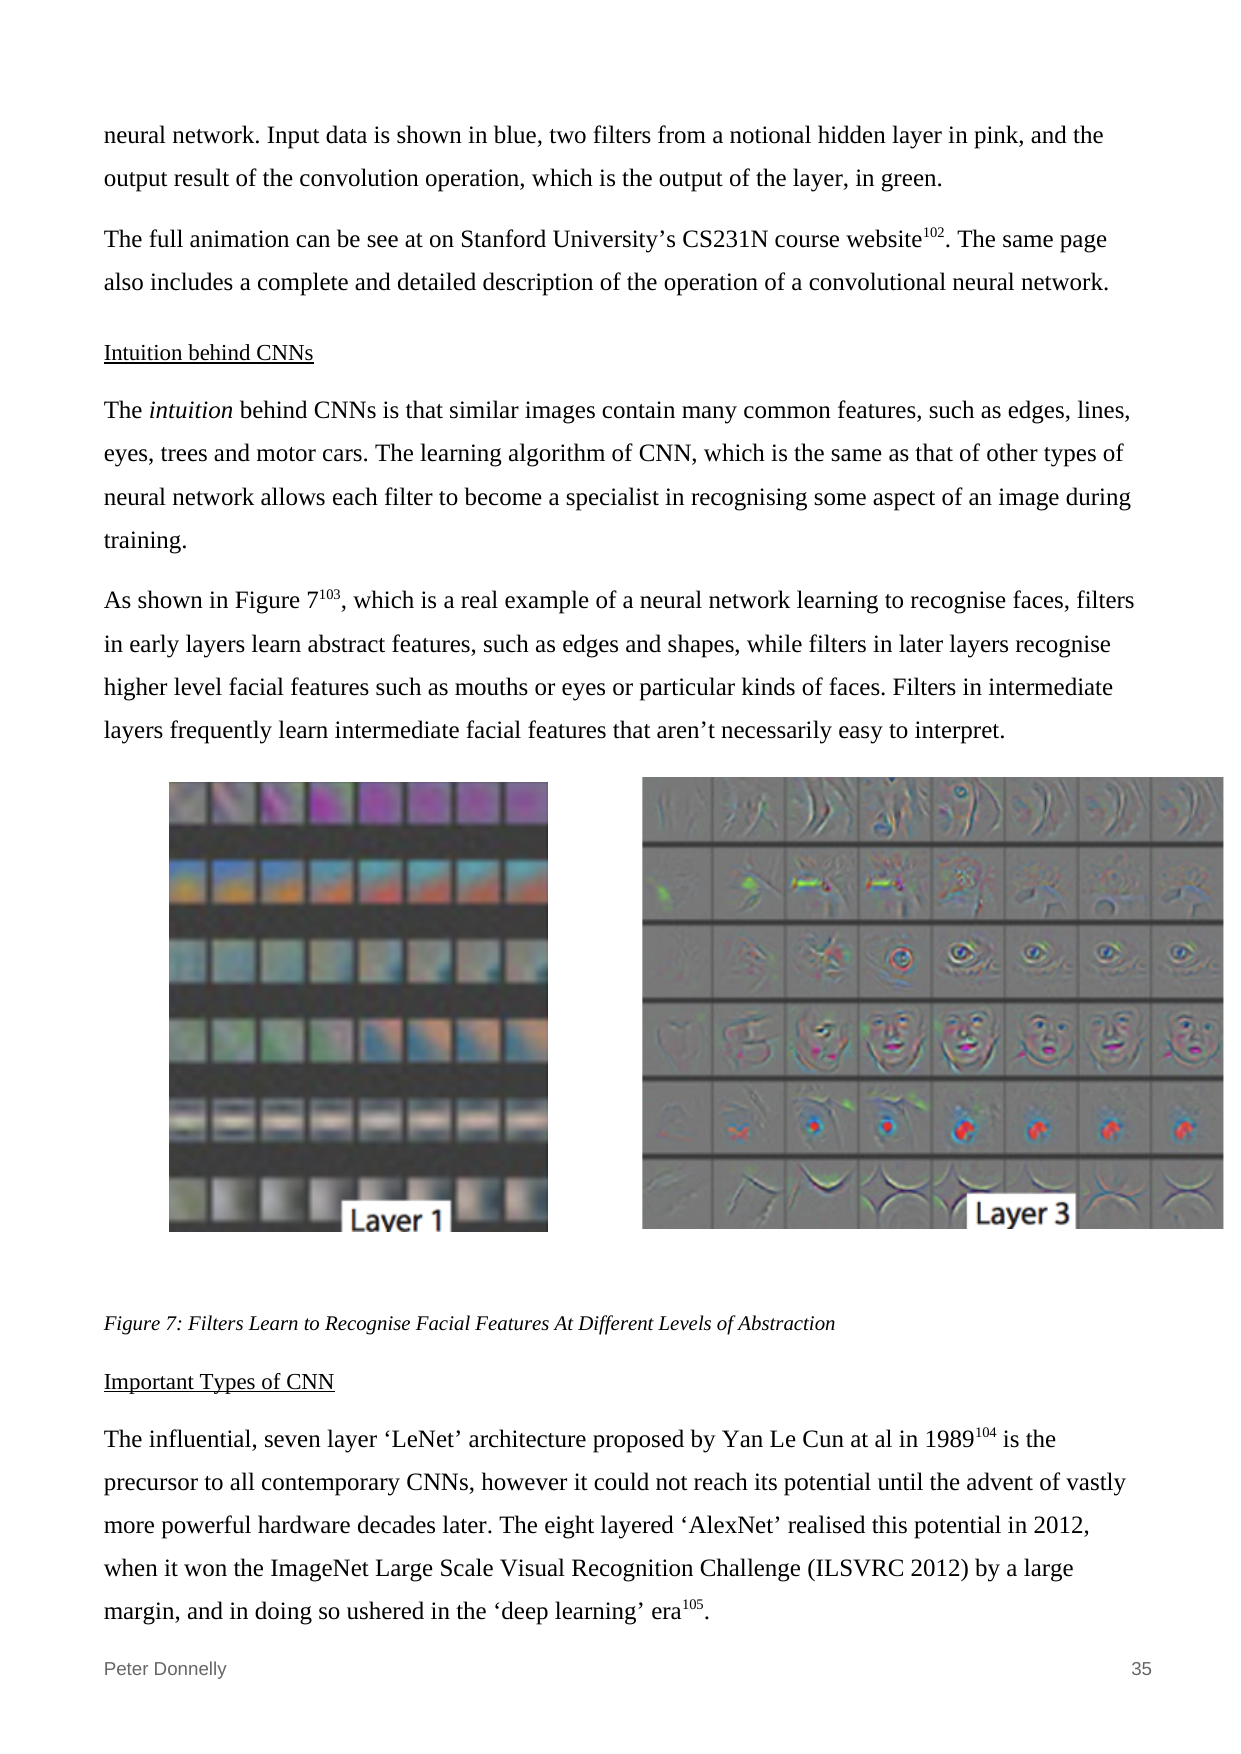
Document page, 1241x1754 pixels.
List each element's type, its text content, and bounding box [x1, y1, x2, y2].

picture [642, 777, 1225, 1229]
subtitle Important Types of CNN [86, 1368, 1146, 1394]
text The influential, seven layer ‘LeNet’ architecture proposed by Yan Le Cun at al in 1989 is the precursor to all contemporary CNNs, however it could not reach its potential until the advent of vastly more powerful hardware decades later. The eight layered ‘AlexNet’ realised this potential in 2012, when it won the ImageNet Large Scale Visual Recognition Challenge (ILSVRC 2012) by a large margin, and in doing so ushered in the ‘deep learning’ era. [103, 1424, 1146, 1625]
text Figure 7: Filters Learn to Recognise Facial Features At Different Levels of Abstraction [103, 1311, 1146, 1335]
text The intuition behind CNNs is that similar images contain many common features, such as edges, lines, eyes, trees and motor cars. The learning algorithm of CNN, which is the same as that of other types of neural network allows each filter to become a specialist in recognising some aspect of an image during training. [103, 395, 1146, 553]
text neural network. Input data is shown in blue, two filters from a notional hidden layer in pink, and the output result of the convolution operation, which is the output of the layer, in green. [103, 120, 1146, 192]
table_header [642, 767, 1182, 777]
picture [169, 782, 548, 1232]
table_header [642, 1229, 1182, 1298]
text As shown in Figure 7, which is a real example of a neural network learning to recognise faces, filters in early layers learn abstract features, such as edges and shapes, while filters in later layers recognise higher level facial features such as mouths or eyes or particular kinds of faces. Filters in intermediate layers frequently learn intermediate facial features that aren’t necessarily easy to interpret. [103, 586, 1146, 744]
table_header [104, 767, 642, 1298]
text The full animation can be see at on Stanford University’s CS231N course website. The same page also includes a complete and detailed description of the operation of a convolutional neural network. [103, 224, 1146, 296]
subtitle Intuition behind CNNs [86, 339, 1146, 366]
